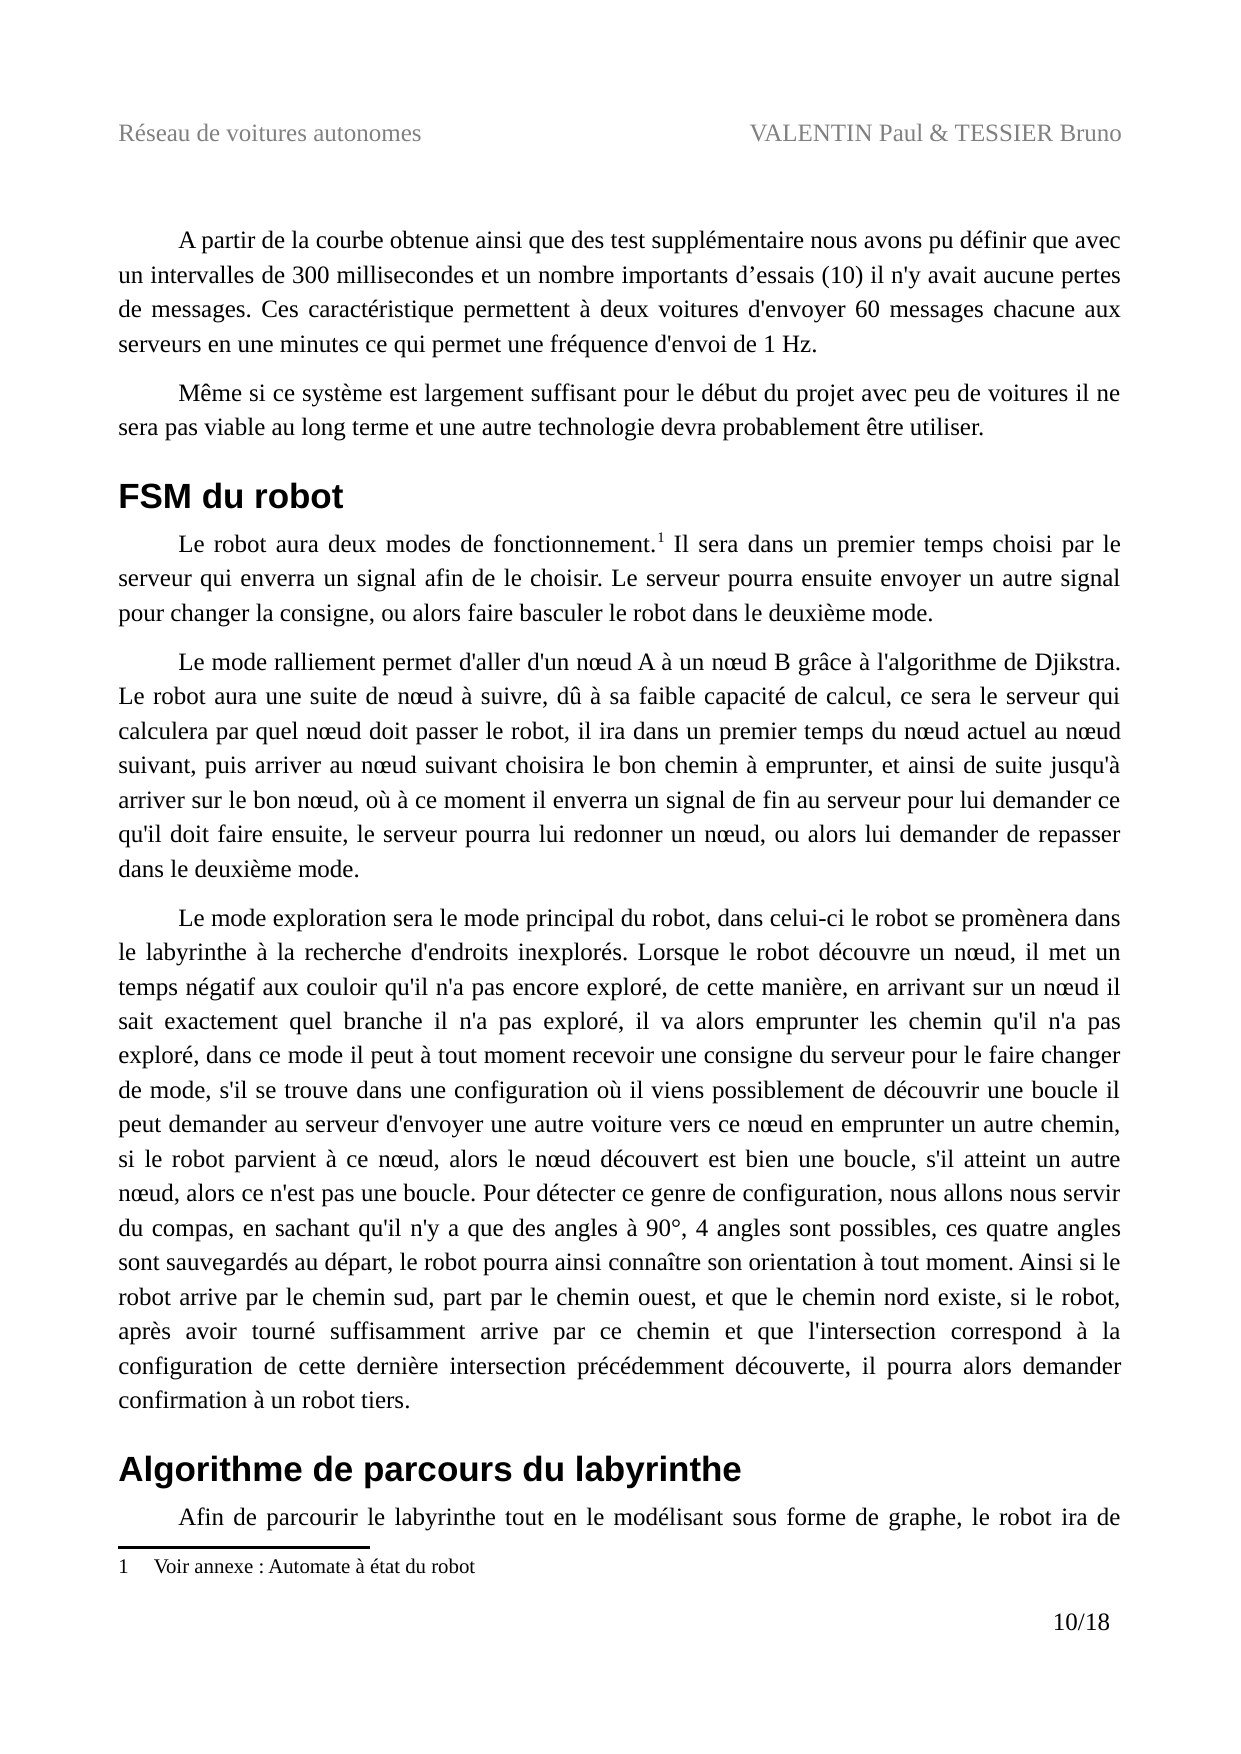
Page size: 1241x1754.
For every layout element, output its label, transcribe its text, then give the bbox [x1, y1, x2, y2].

text Le robot aura deux modes de fonctionnement. Il sera dans un premier temps choisi par le serveur qui enverra un signal afin de le choisir. Le serveur pourra ensuite envoyer un autre signal pour changer la consigne, ou alors faire basculer le robot dans le deuxième mode. [118, 529, 1122, 626]
text Voir annexe : Automate à état du robot [118, 1553, 1122, 1578]
text A partir de la courbe obtenue ainsi que des test supplémentaire nous avons pu définir que avec un intervalles de 300 millisecondes et un nombre importants d’essais (10) il n'y avait aucune pertes de messages. Ces caractéristique permettent à deux voitures d'envoyer 60 messages chacune aux serveurs en une minutes ce qui permet une fréquence d'envoi de 1 Hz. [118, 225, 1122, 358]
text Même si ce système est largement suffisant pour le début du projet avec peu de voitures il ne sera pas viable au long terme et une autre technologie devra probablement être utiliser. [118, 378, 1122, 441]
text Le mode exploration sera le mode principal du robot, dans celui-ci le robot se promènera dans le labyrinthe à la recherche d'endroits inexplorés. Lorsque le robot découvre un nœud, il met un temps négatif aux couloir qu'il n'a pas encore exploré, de cette manière, en arrivant sur un nœud il sait exactement quel branche il n'a pas exploré, il va alors emprunter les chemin qu'il n'a pas exploré, dans ce mode il peut à tout moment recevoir une consigne du serveur pour le faire changer de mode, s'il se trouve dans une configuration où il viens possiblement de découvrir une boucle il peut demander au serveur d'envoyer une autre voiture vers ce nœud en emprunter un autre chemin, si le robot parvient à ce nœud, alors le nœud découvert est bien une boucle, s'il atteint un autre nœud, alors ce n'est pas une boucle. Pour détecter ce genre de configuration, nous allons nous servir du compas, en sachant qu'il n'y a que des angles à 90°, 4 angles sont possibles, ces quatre angles sont sauvegardés au départ, le robot pourra ainsi connaître son orientation à tout moment. Ainsi si le robot arrive par le chemin sud, part par le chemin ouest, et que le chemin nord existe, si le robot, après avoir tourné suffisamment arrive par ce chemin et que l'intersection correspond à la configuration de cette dernière intersection précédemment découverte, il pourra alors demander confirmation à un robot tiers. [118, 903, 1122, 1414]
text Afin de parcourir le labyrinthe tout en le modélisant sous forme de graphe, le robot ira de [118, 1502, 1122, 1531]
subtitle Algorithme de parcours du labyrinthe [118, 1449, 1122, 1489]
subtitle FSM du robot [118, 476, 1122, 516]
text Le mode ralliement permet d'aller d'un nœud A à un nœud B grâce à l'algorithme de Djikstra. Le robot aura une suite de nœud à suivre, dû à sa faible capacité de calcul, ce sera le serveur qui calculera par quel nœud doit passer le robot, il ira dans un premier temps du nœud actuel au nœud suivant, puis arriver au nœud suivant choisira le bon chemin à emprunter, et ainsi de suite jusqu'à arriver sur le bon nœud, où à ce moment il enverra un signal de fin au serveur pour lui demander ce qu'il doit faire ensuite, le serveur pourra lui redonner un nœud, ou alors lui demander de repasser dans le deuxième mode. [118, 647, 1122, 882]
